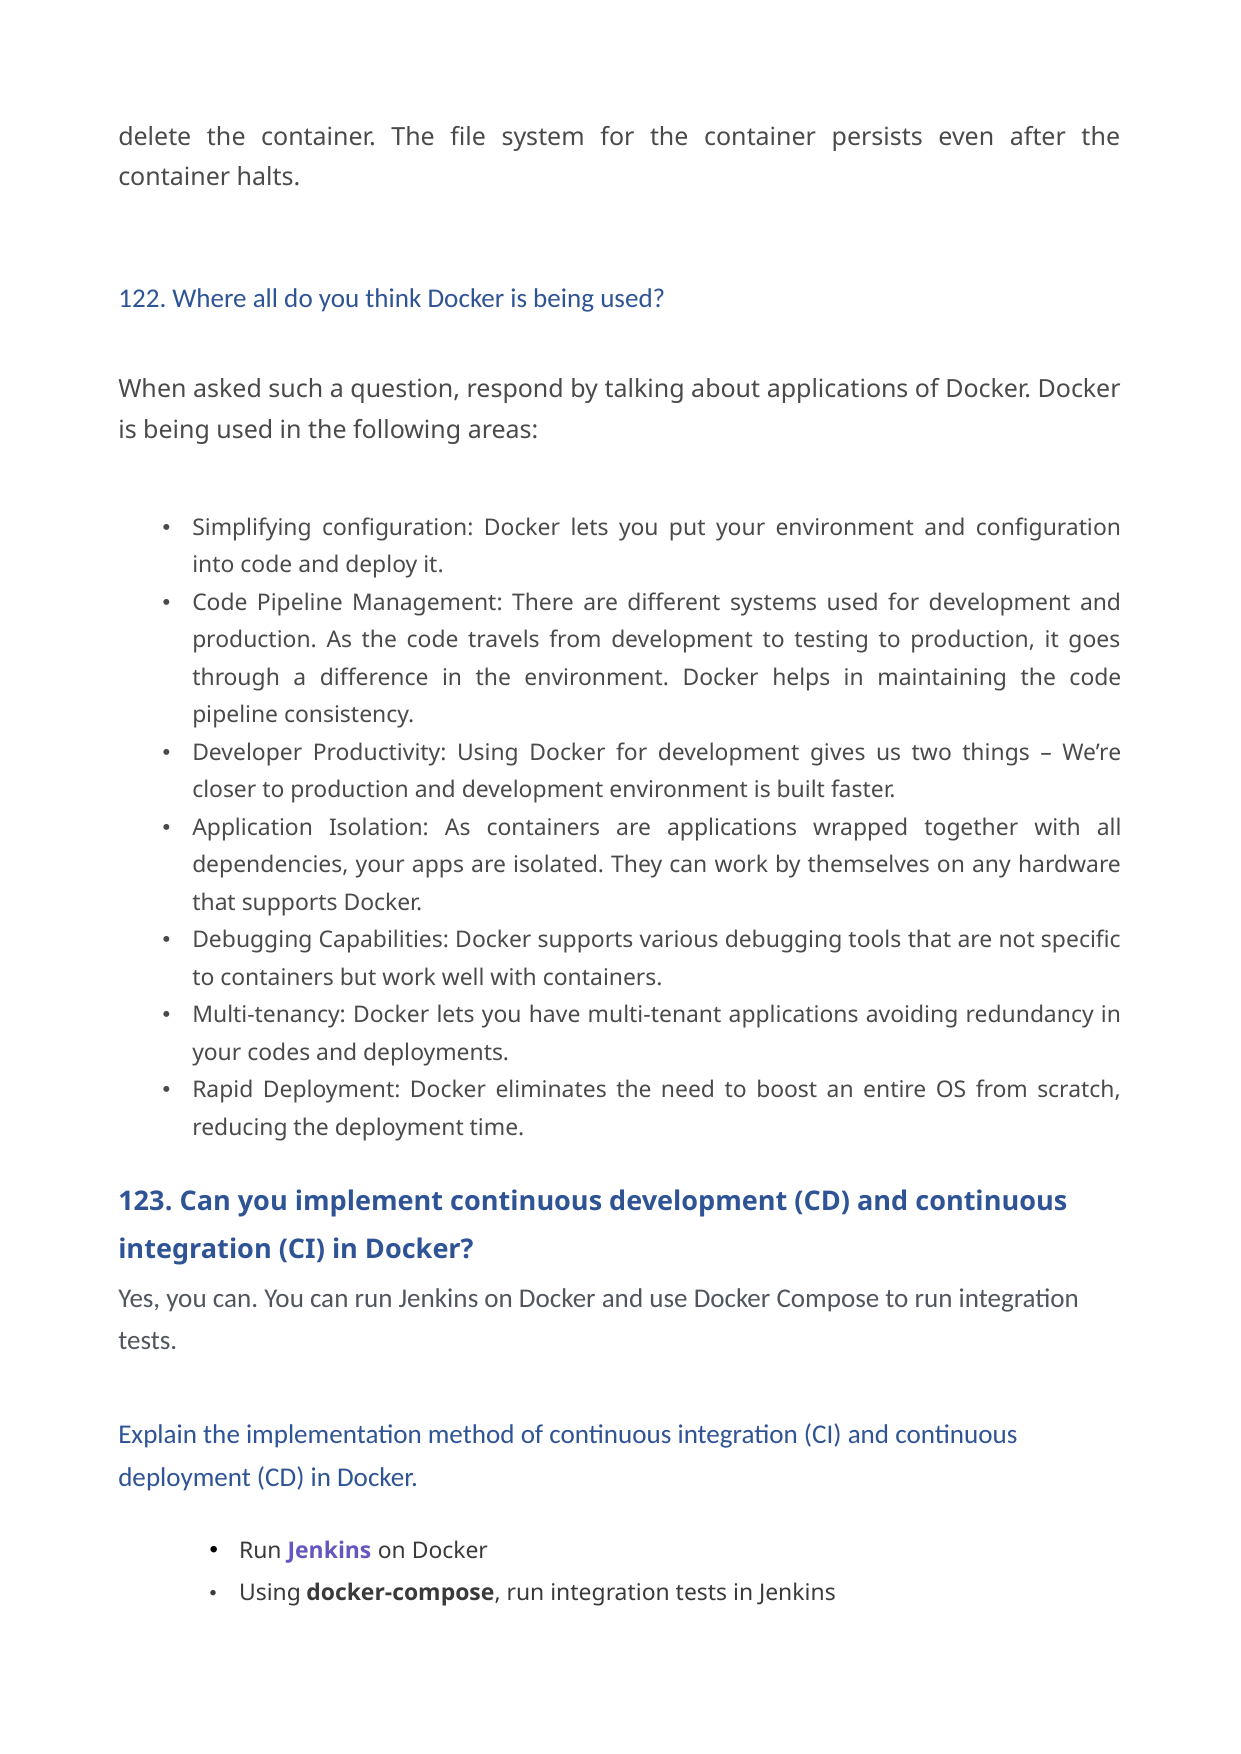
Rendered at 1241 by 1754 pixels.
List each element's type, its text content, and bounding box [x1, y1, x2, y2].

list Simplifying configuration: Docker lets you put your environment and configuration into code and deploy it. [162, 511, 1122, 579]
text delete the container. The file system for the container persists even after the container halts. [118, 118, 1122, 193]
subtitle Yes, you can. You can run Jenkins on Docker and use Docker Compose to run integration tests. [118, 1281, 1122, 1356]
list Code Pipeline Management: There are different systems used for development and production. As the code travels from development to testing to production, it goes through a difference in the environment. Docker helps in maintaining the code pipeline consistency. [162, 586, 1122, 729]
list Rapid Deployment: Docker eliminates the need to boost an entire OS from scratch, reducing the deployment time. [162, 1073, 1122, 1142]
list Developer Productivity: Using Docker for development gives us two things – We’re closer to production and development environment is built faster. [162, 736, 1122, 804]
list Multi-tenancy: Docker lets you have multi-tenant applications avoiding redundancy in your codes and deployments. [162, 998, 1122, 1067]
list Debugging Capabilities: Docker supports various debugging tools that are not specific to containers but work well with containers. [162, 923, 1122, 992]
list Application Isolation: As containers are applications wrapped together with all dependencies, your apps are isolated. They can work by themselves on any hardware that supports Docker. [162, 811, 1122, 917]
subtitle 123. Can you implement continuous development (CD) and continuous integration (CI) in Docker? [118, 1182, 1122, 1266]
subtitle 122. Where all do you think Docker is being used? [118, 281, 1122, 314]
text When asked such a question, respond by talking about applications of Docker. Docker is being used in the following areas: [118, 371, 1122, 446]
list Run Jenkins on Docker [209, 1532, 1122, 1566]
subtitle Explain the implementation method of continuous integration (CI) and continuous deployment (CD) in Docker. [118, 1418, 1122, 1493]
list Using docker-compose, run integration tests in Jenkins [209, 1576, 1122, 1607]
